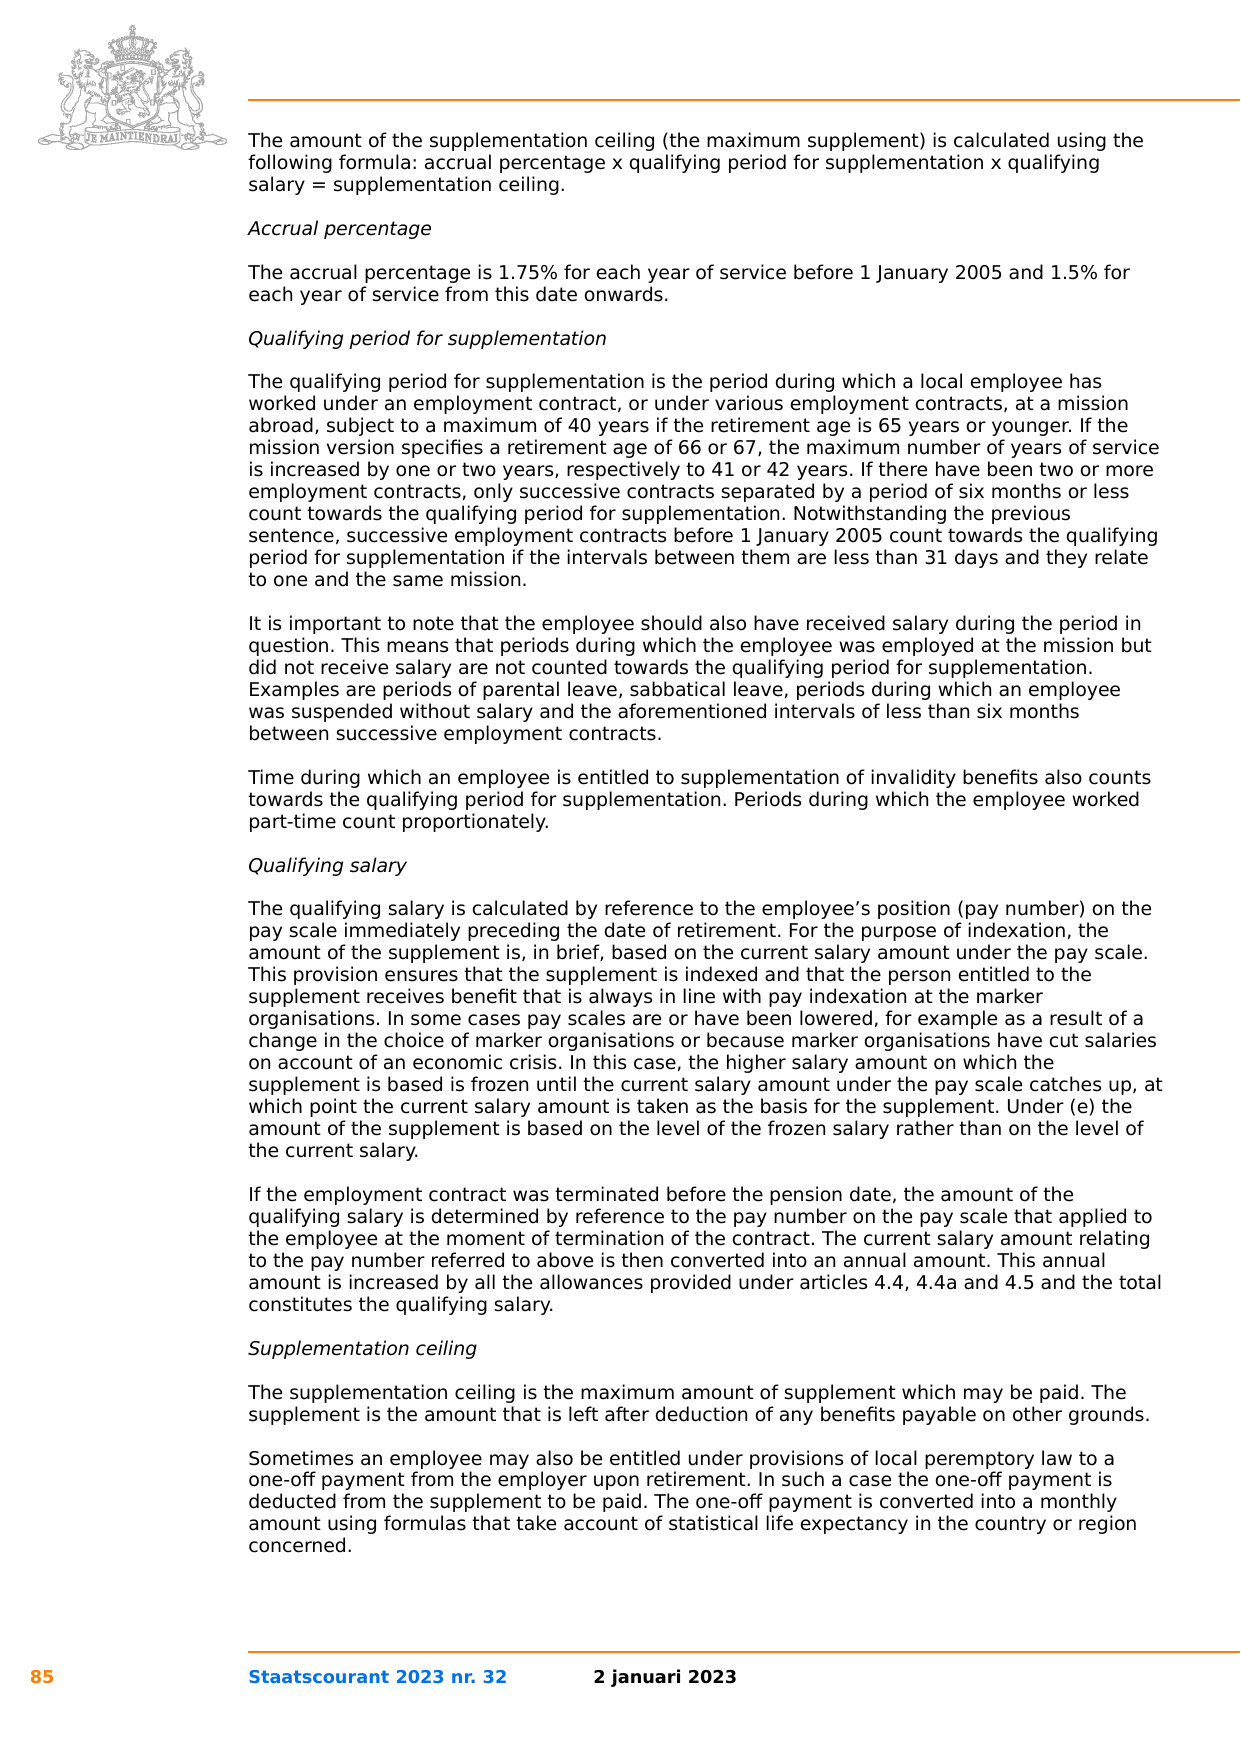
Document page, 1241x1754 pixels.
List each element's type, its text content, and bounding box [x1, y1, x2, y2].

text It is important to note that the employee should also have received salary during the period in question. This means that periods during which the employee was employed at the mission but did not receive salary are not counted towards the qualifying period for supplementation. Examples are periods of parental leave, sabbatical leave, periods during which an employee was suspended without salary and the aforementioned intervals of less than six months between successive employment contracts. [248, 613, 1163, 745]
text The supplementation ceiling is the maximum amount of supplement which may be paid. The supplement is the amount that is left after deduction of any benefits payable on other grounds. [248, 1382, 1163, 1426]
subtitle Accrual percentage [248, 218, 1163, 240]
text If the employment contract was terminated before the pension date, the amount of the qualifying salary is determined by reference to the pay number on the pay scale that applied to the employee at the moment of termination of the contract. The current salary amount relating to the pay number referred to above is then converted into an annual amount. This annual amount is increased by all the allowances provided under articles 4.4, 4.4a and 4.5 and the total constitutes the qualifying salary. [248, 1184, 1163, 1316]
text Time during which an employee is entitled to supplementation of invalidity benefits also counts towards the qualifying period for supplementation. Periods during which the employee worked part-time count proportionately. [248, 767, 1163, 833]
picture [38, 25, 227, 150]
text The qualifying period for supplementation is the period during which a local employee has worked under an employment contract, or under various employment contracts, at a mission abroad, subject to a maximum of 40 years if the retirement age is 65 years or younger. If the mission version specifies a retirement age of 66 or 67, the maximum number of years of service is increased by one or two years, respectively to 41 or 42 years. If there have been two or more employment contracts, only successive contracts separated by a period of six months or less count towards the qualifying period for supplementation. Notwithstanding the previous sentence, successive employment contracts before 1 January 2005 count towards the qualifying period for supplementation if the intervals between them are less than 31 days and they relate to one and the same mission. [248, 371, 1163, 591]
text The accrual percentage is 1.75% for each year of service before 1 January 2005 and 1.5% for each year of service from this date onwards. [248, 262, 1163, 306]
subtitle Qualifying salary [248, 854, 1163, 876]
text Sometimes an employee may also be entitled under provisions of local peremptory law to a one-off payment from the employer upon retirement. In such a case the one-off payment is deducted from the supplement to be paid. The one-off payment is converted into a monthly amount using formulas that take account of statistical life expectancy in the country or region concerned. [248, 1447, 1163, 1557]
subtitle Supplementation ceiling [248, 1338, 1163, 1360]
text The amount of the supplementation ceiling (the maximum supplement) is calculated using the following formula: accrual percentage x qualifying period for supplementation x qualifying salary = supplementation ceiling. [248, 130, 1163, 196]
text The qualifying salary is calculated by reference to the employee’s position (pay number) on the pay scale immediately preceding the date of retirement. For the purpose of indexation, the amount of the supplement is, in brief, based on the current salary amount under the pay scale. This provision ensures that the supplement is indexed and that the person entitled to the supplement receives benefit that is always in line with pay indexation at the marker organisations. In some cases pay scales are or have been lowered, for example as a result of a change in the choice of marker organisations or because marker organisations have cut salaries on account of an economic crisis. In this case, the higher salary amount on which the supplement is based is frozen until the current salary amount under the pay scale catches up, at which point the current salary amount is taken as the basis for the supplement. Under (e) the amount of the supplement is based on the level of the frozen salary rather than on the level of the current salary. [248, 898, 1163, 1162]
subtitle Qualifying period for supplementation [248, 327, 1163, 349]
